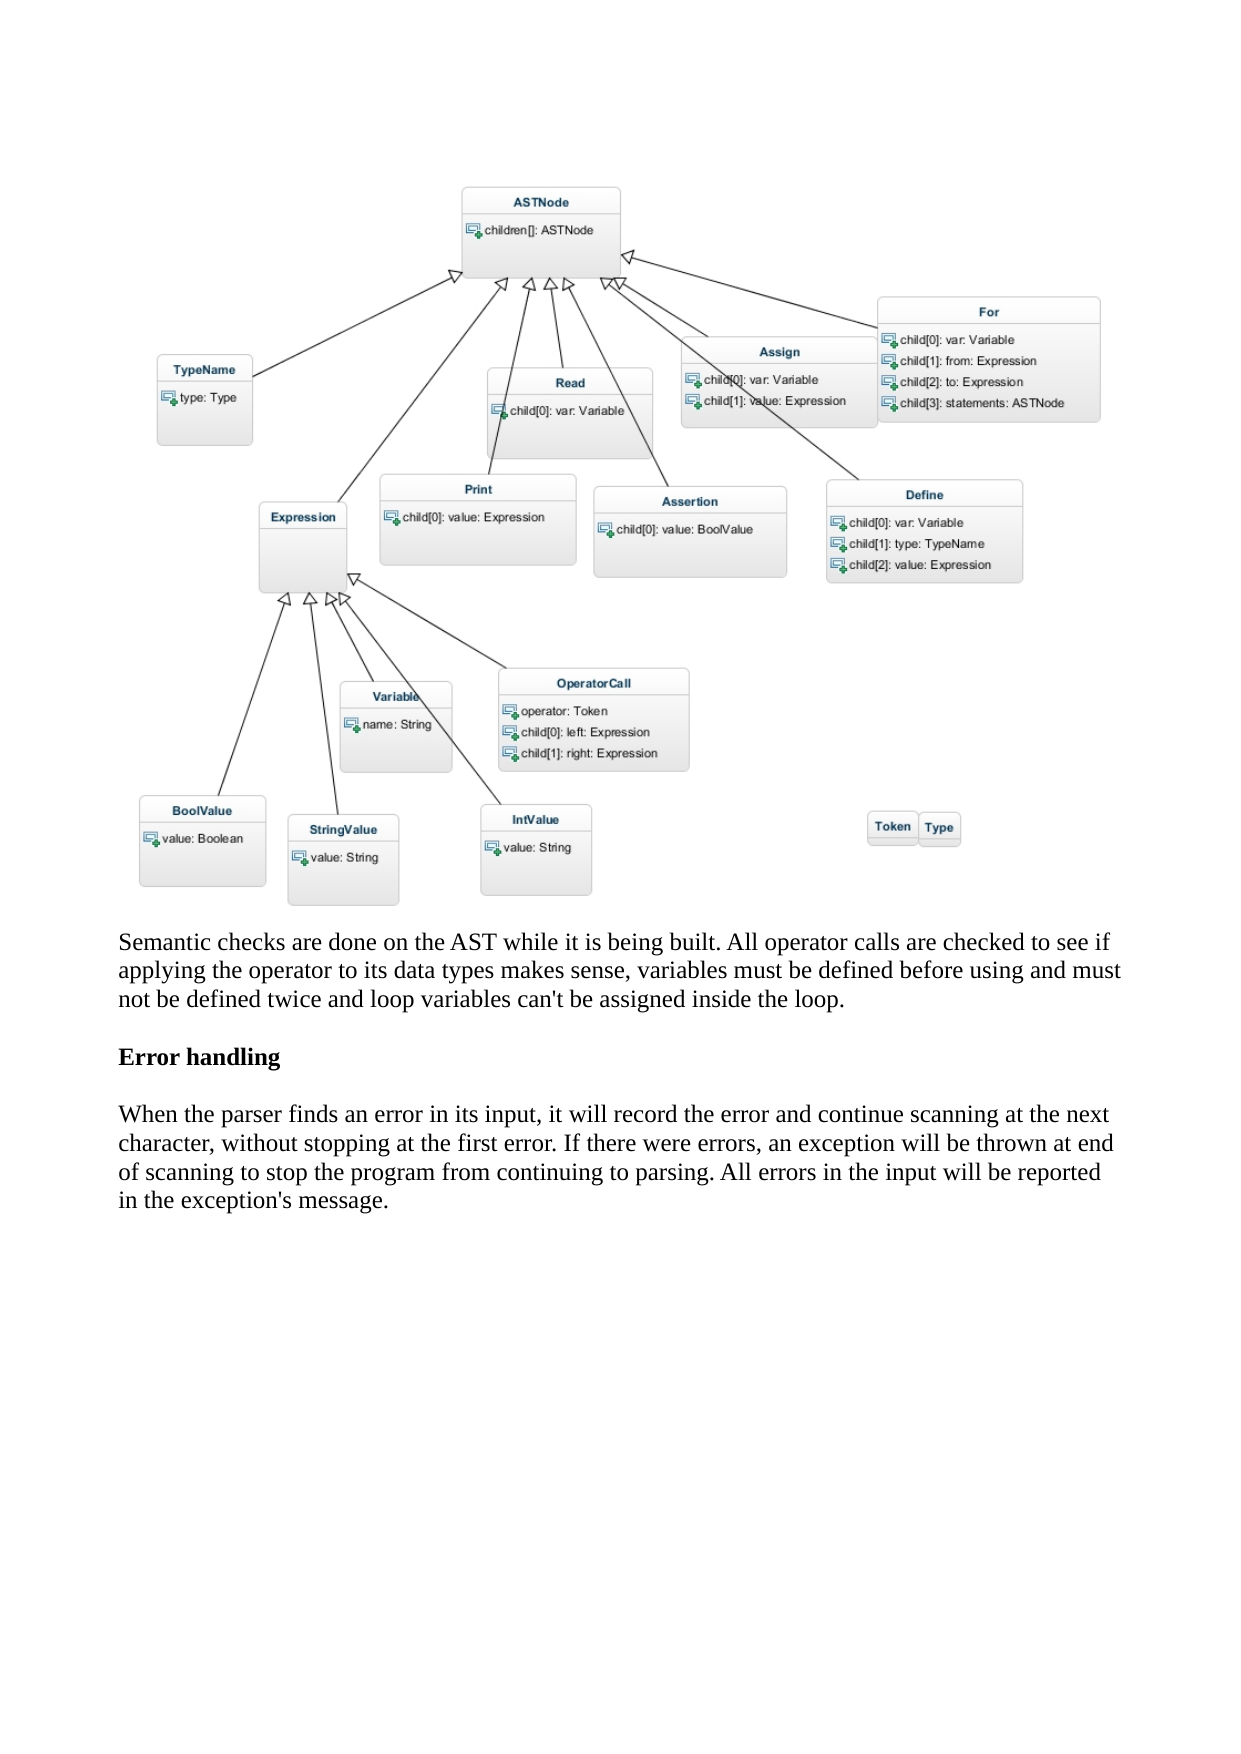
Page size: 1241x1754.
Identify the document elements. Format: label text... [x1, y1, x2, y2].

text Error handling [118, 1042, 1122, 1071]
text When the parser finds an error in its input, it will record the error and continue scanning at the next character, without stopping at the first error. If there were errors, an exception will be thrown at end of scanning to stop the program from continuing to parsing. All errors in the input will be reported in the exception's message. [118, 1099, 1122, 1214]
text Semantic checks are done on the AST while it is being built. All operator calls are checked to see if applying the operator to its data types makes sense, variables must be defined before using and must not be defined twice and loop variables can't be assigned inside the loop. [118, 927, 1122, 1013]
picture [118, 118, 1122, 927]
